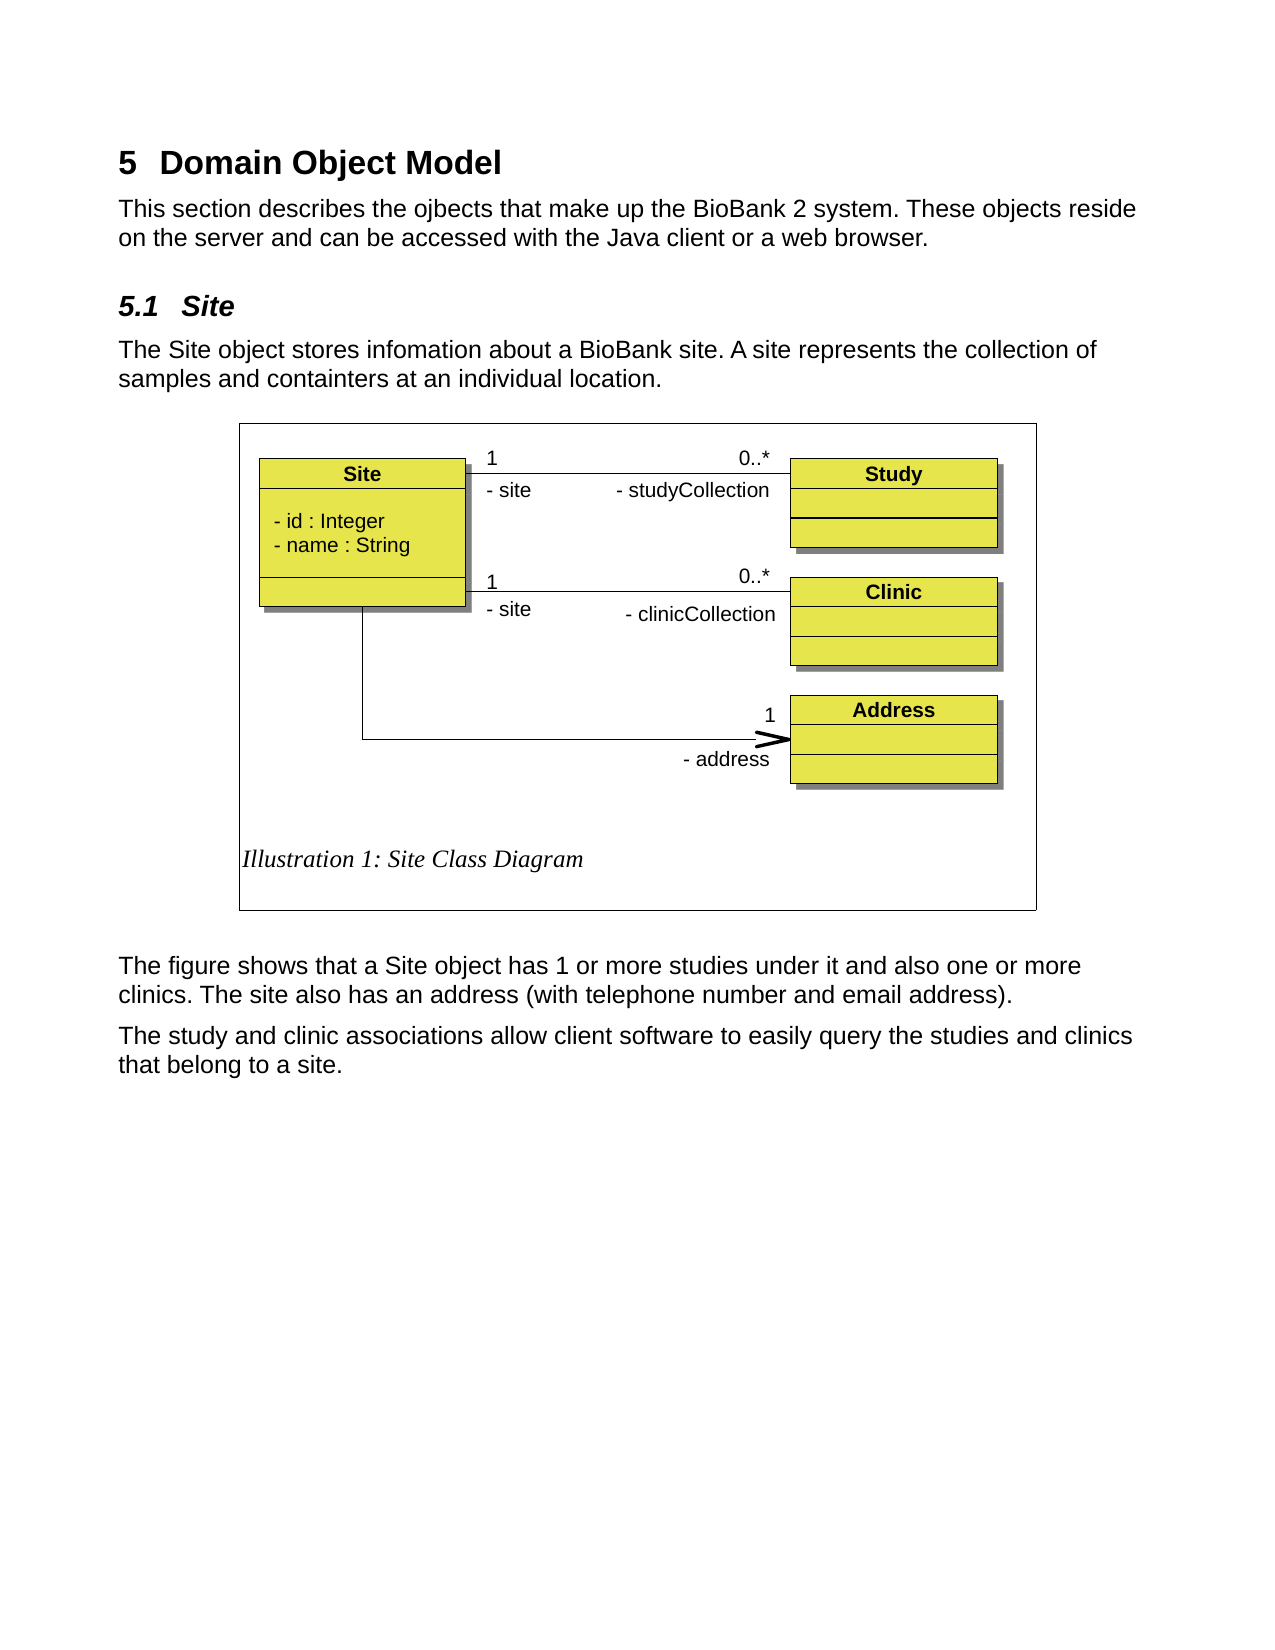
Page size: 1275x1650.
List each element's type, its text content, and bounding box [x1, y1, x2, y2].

text Illustration 1: Site Class Diagram [242, 844, 1033, 872]
subtitle Site [118, 289, 1157, 323]
text The Site object stores infomation about a BioBank site. A site represents the collection of samples and containters at an individual location. [118, 335, 1157, 393]
text This section describes the ojbects that make up the BioBank 2 system. These objects reside on the server and can be accessed with the Java client or a web browser. [118, 194, 1157, 252]
subtitle Domain Object Model [118, 143, 1157, 182]
text The figure shows that a Site object has 1 or more studies under it and also one or more clinics. The site also has an address (with telephone number and email address). [118, 951, 1157, 1009]
text The study and clinic associations allow client software to easily query the studies and clinics that belong to a site. [118, 1021, 1157, 1079]
